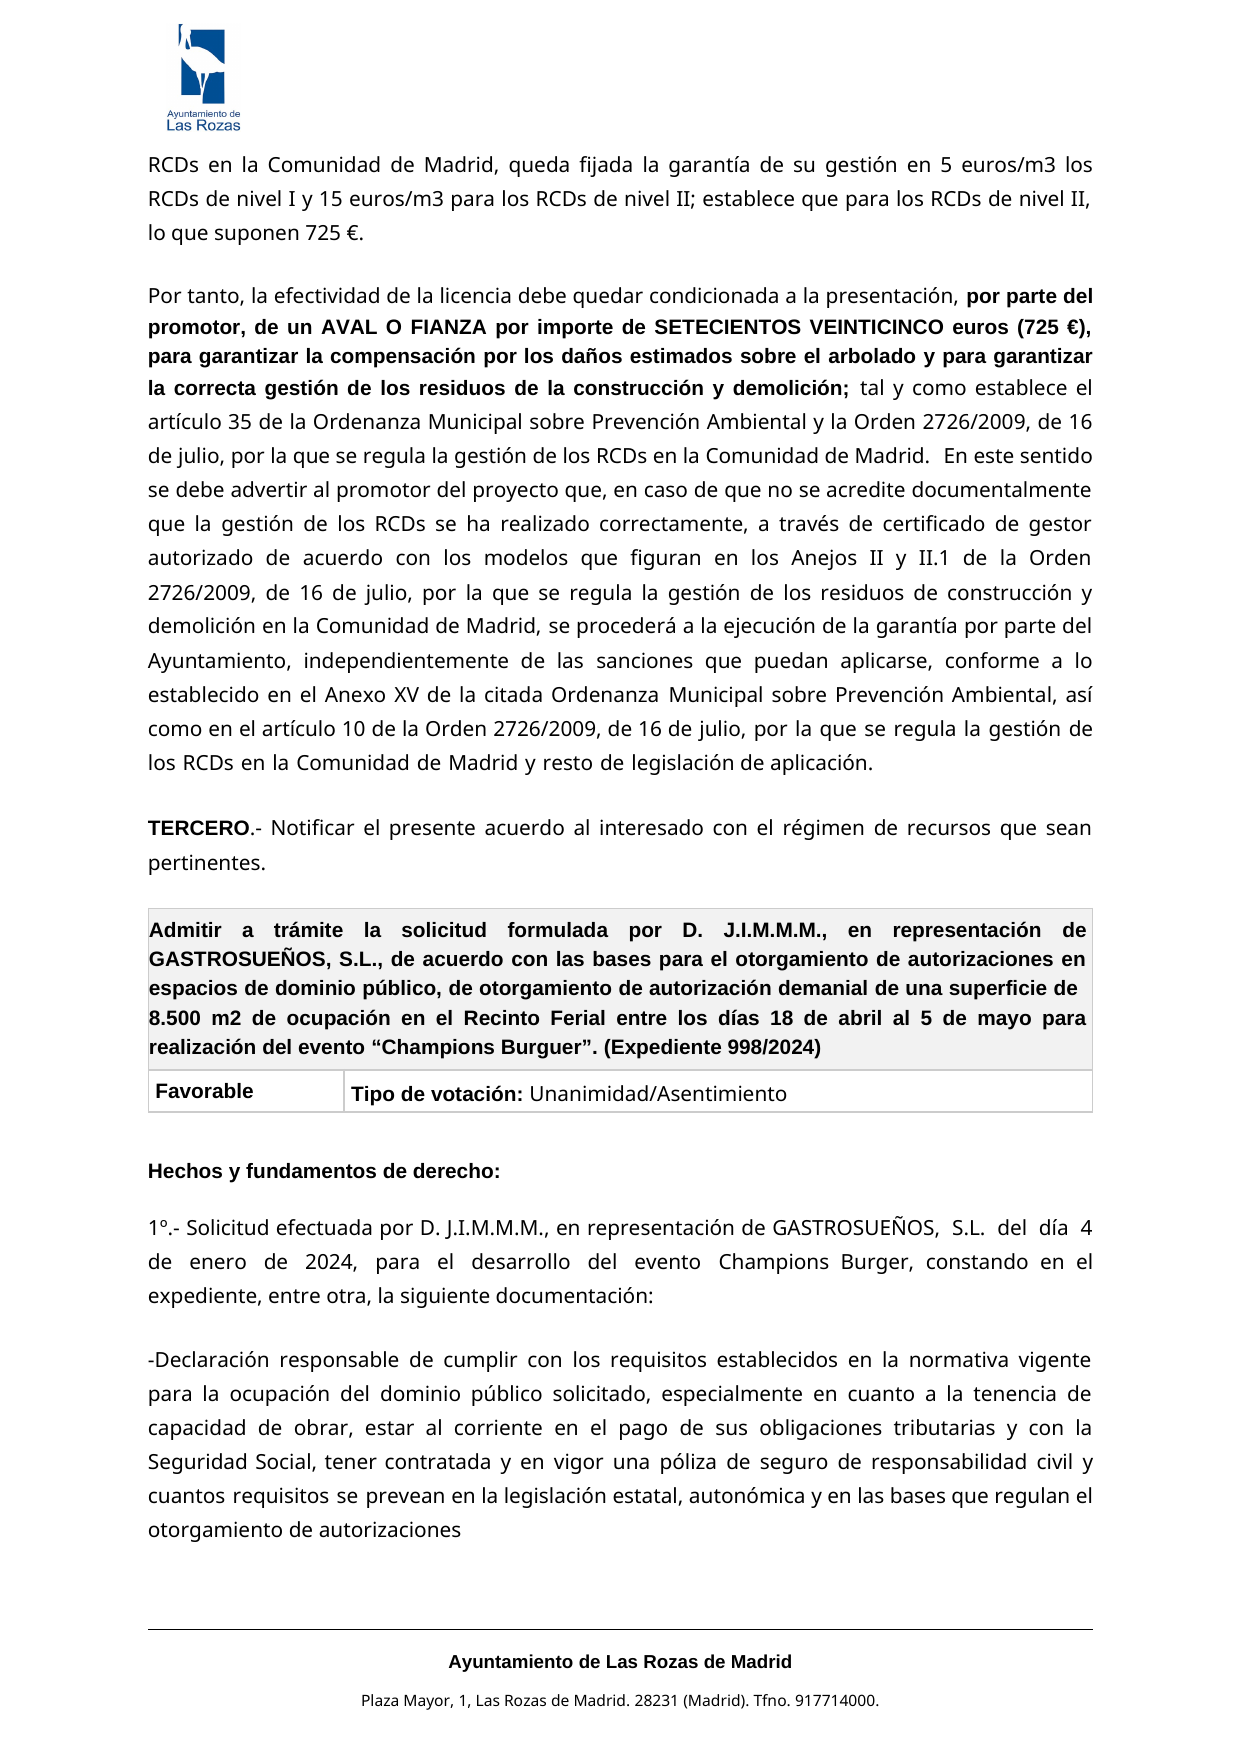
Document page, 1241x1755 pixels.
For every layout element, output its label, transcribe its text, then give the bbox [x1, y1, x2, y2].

text 1º.- Solicitud efectuada por D. J.I.M.M.M., en representación de GASTROSUEÑOS, S.L. del día 4 de enero de 2024, para el desarrollo del evento Champions Burger, constando en el expediente, entre otra, la siguiente documentación: [148, 1213, 1093, 1310]
table_header Admitir a trámite la solicitud formulada por D. J.I.M.M.M., en representación de GASTROSUEÑOS, S.L., de acuerdo con las bases para el otorgamiento de autorizaciones en espacios de dominio público, de otorgamiento de autorización demanial de una superficie de 8.500 m2 de ocupación en el Recinto Ferial entre los días 18 de abril al 5 de mayo para realización del evento “Champions Burguer”. (Expediente 998/2024) [149, 909, 1092, 1069]
table_cell Favorable [149, 1071, 343, 1111]
table_cell Tipo de votación: Unanimidad/Asentimiento [345, 1071, 1092, 1111]
text Por tanto, la efectividad de la licencia debe quedar condicionada a la presentación, por parte del promotor, de un AVAL O FIANZA por importe de SETECIENTOS VEINTICINCO euros (725 €), para garantizar la compensación por los daños estimados sobre el arbolado y para garantizar la correcta gestión de los residuos de la construcción y demolición; tal y como establece el artículo 35 de la Ordenanza Municipal sobre Prevención Ambiental y la Orden 2726/2009, de 16 de julio, por la que se regula la gestión de los RCDs en la Comunidad de Madrid. En este sentido se debe advertir al promotor del proyecto que, en caso de que no se acredite documentalmente que la gestión de los RCDs se ha realizado correctamente, a través de certificado de gestor autorizado de acuerdo con los modelos que figuran en los Anejos II y II.1 de la Orden 2726/2009, de 16 de julio, por la que se regula la gestión de los residuos de construcción y demolición en la Comunidad de Madrid, se procederá a la ejecución de la garantía por parte del Ayuntamiento, independientemente de las sanciones que puedan aplicarse, conforme a lo establecido en el Anexo XV de la citada Ordenanza Municipal sobre Prevención Ambiental, así como en el artículo 10 de la Orden 2726/2009, de 16 de julio, por la que se regula la gestión de los RCDs en la Comunidad de Madrid y resto de legislación de aplicación. [148, 282, 1093, 776]
subtitle Hechos y fundamentos de derecho: [148, 1159, 1105, 1183]
text TERCERO.- Notificar el presente acuerdo al interesado con el régimen de recursos que sean pertinentes. [148, 813, 1093, 876]
text -Declaración responsable de cumplir con los requisitos establecidos en la normativa vigente para la ocupación del dominio público solicitado, especialmente en cuanto a la tenencia de capacidad de obrar, estar al corriente en el pago de sus obligaciones tributarias y con la Seguridad Social, tener contratada y en vigor una póliza de seguro de responsabilidad civil y cuantos requisitos se prevean en la legislación estatal, autonómica y en las bases que regulan el otorgamiento de autorizaciones [148, 1345, 1093, 1544]
text RCDs en la Comunidad de Madrid, queda fijada la garantía de su gestión en 5 euros/m3 los RCDs de nivel I y 15 euros/m3 para los RCDs de nivel II; establece que para los RCDs de nivel II, lo que suponen 725 €. [148, 150, 1093, 247]
